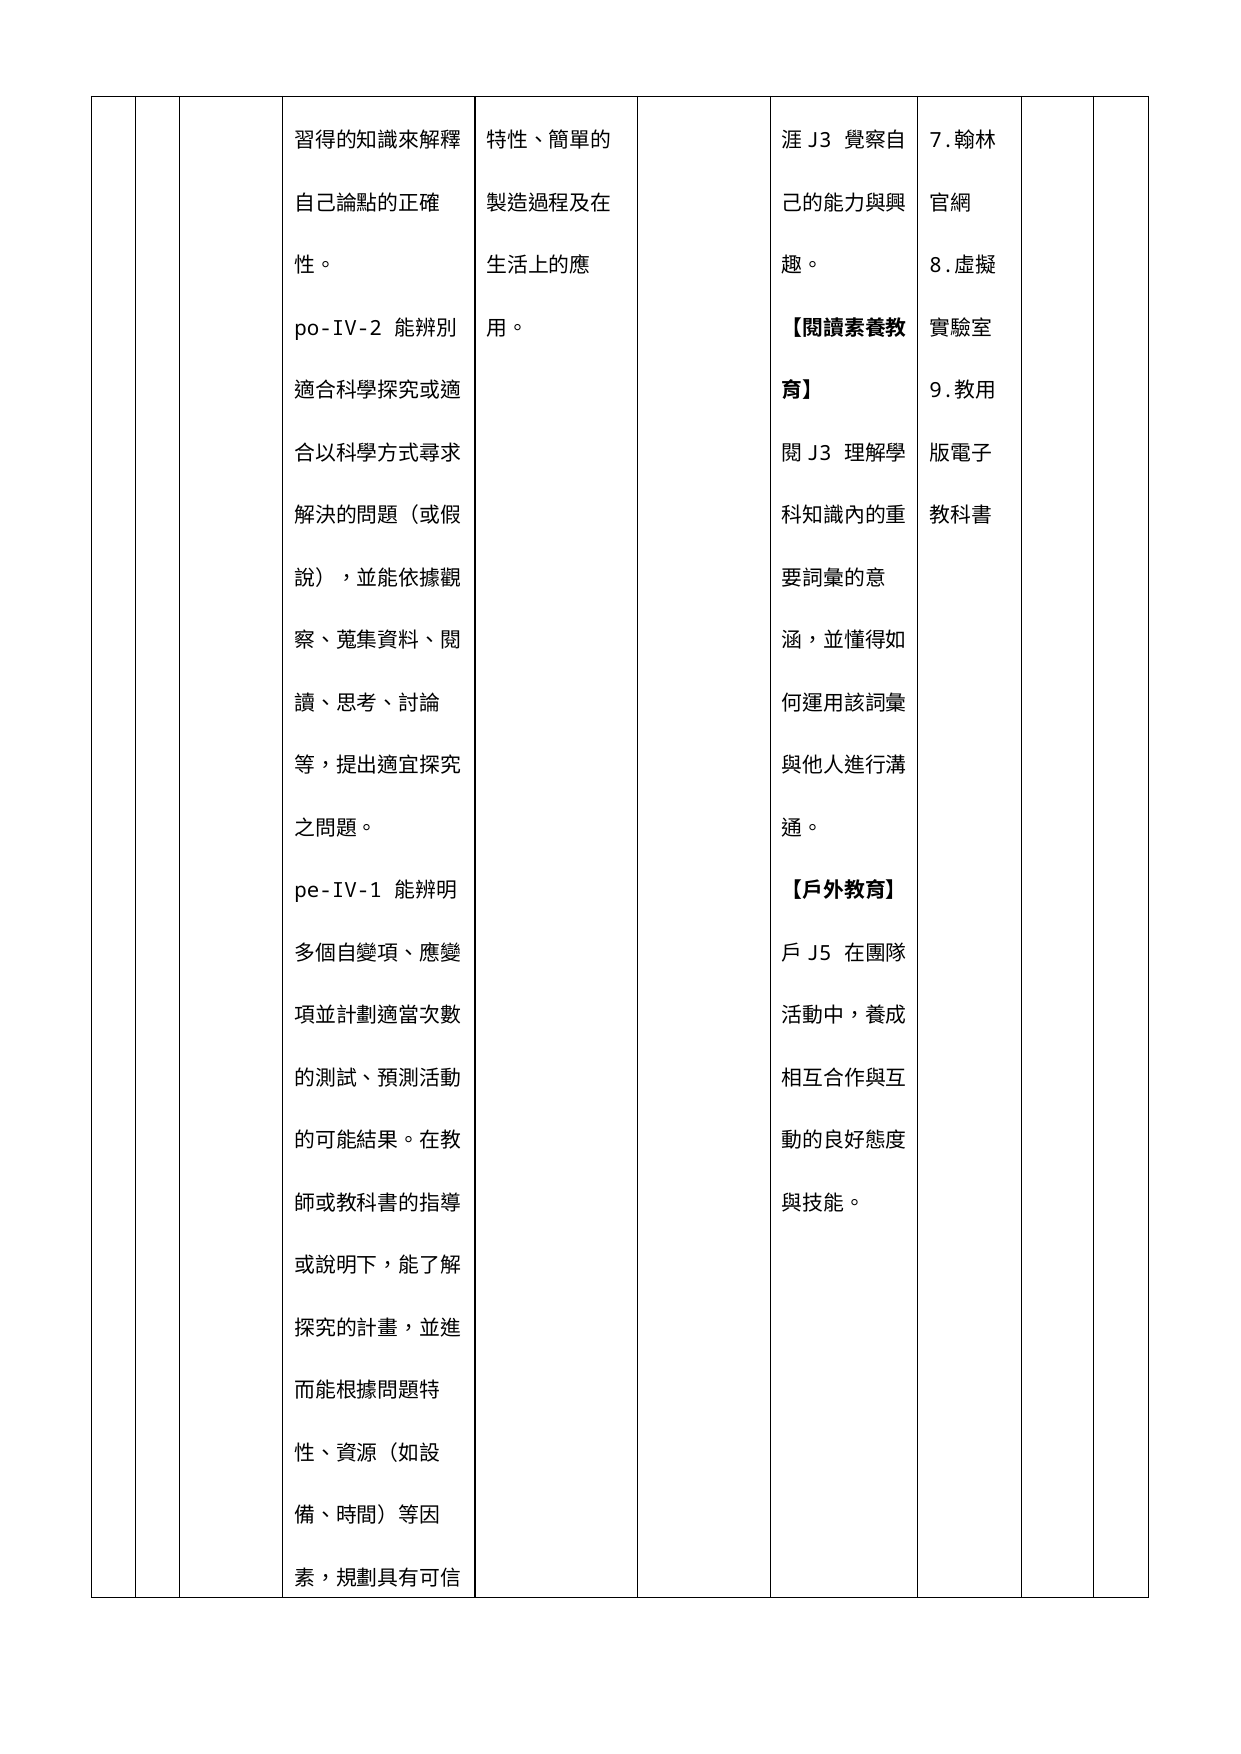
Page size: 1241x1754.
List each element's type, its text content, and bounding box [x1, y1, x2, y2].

table_cell [92, 97, 135, 1597]
table_cell [180, 97, 282, 1597]
table_cell 涯J3 覺察自己的能力與興趣。 【閱讀素養教育】 閱J3 理解學科知識內的重要詞彙的意涵，並懂得如何運用該詞彙與他人進行溝通。 【戶外教育】 戶J5 在團隊活動中，養成相互合作與互動的良好態度與技能。 [771, 97, 917, 1597]
table_cell 特性、簡單的製造過程及在生活上的應用。 [476, 97, 637, 1597]
table_cell [136, 97, 179, 1597]
table_cell [1094, 97, 1148, 1597]
table_cell [638, 97, 770, 1597]
table_cell 7.翰林官網 8.虛擬實驗室 9.教用版電子教科書 [918, 97, 1021, 1597]
table_cell 習得的知識來解釋自己論點的正確性。 po-IV-2 能辨別適合科學探究或適合以科學方式尋求解決的問題（或假說），並能依據觀察、蒐集資料、閱讀、思考、討論等，提出適宜探究之問題。 pe-IV-1 能辨明多個自變項、應變項並計劃適當次數的測試、預測活動的可能結果。在教師或教科書的指導或說明下，能了解探究的計畫，並進而能根據問題特性、資源（如設備、時間）等因素，規劃具有可信 [283, 97, 474, 1597]
table_cell [1022, 97, 1093, 1597]
